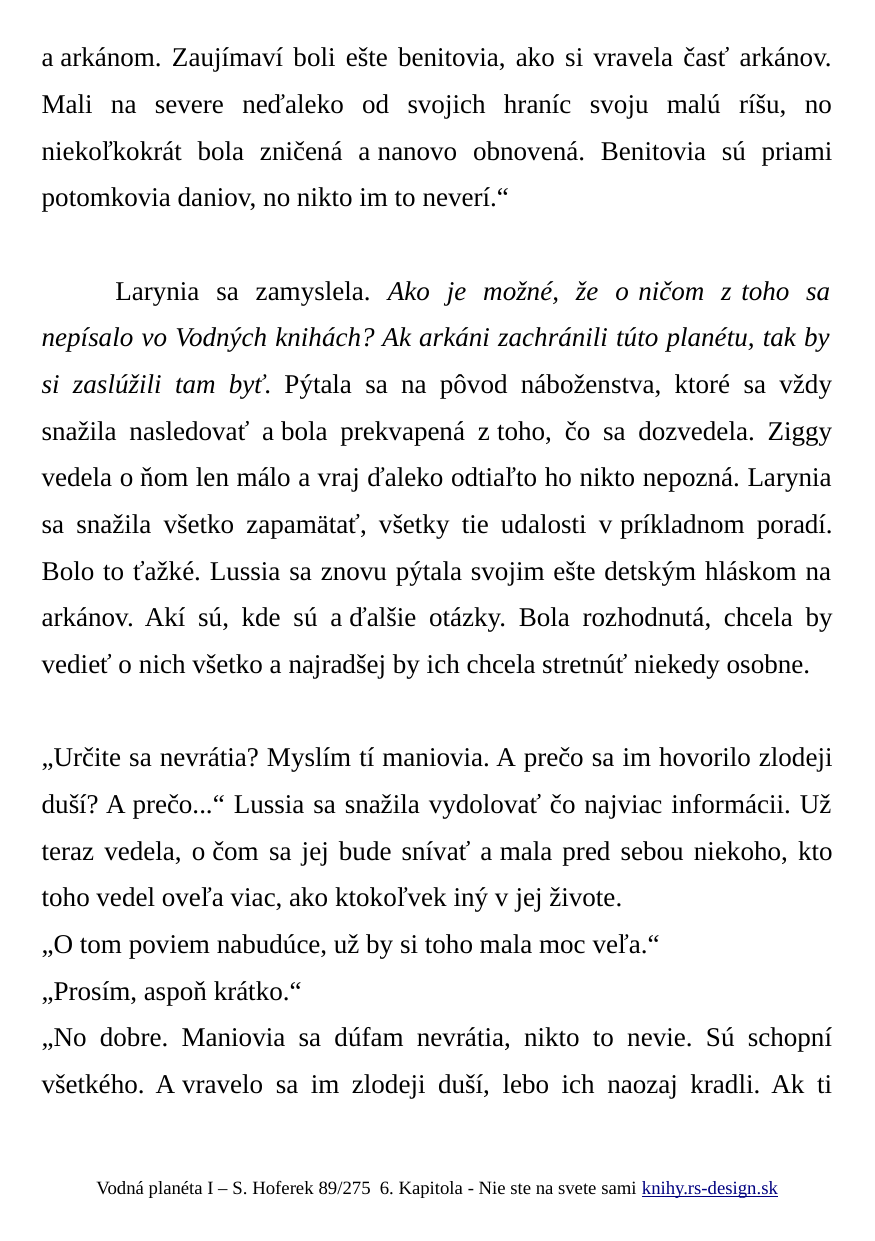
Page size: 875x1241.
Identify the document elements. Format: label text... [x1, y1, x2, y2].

text Larynia sa zamyslela. Ako je možné, že o ničom z toho sa nepísalo vo Vodných knihách? Ak arkáni zachránili túto planétu, tak by si zaslúžili tam byť. Pýtala sa na pôvod náboženstva, ktoré sa vždy snažila nasledovať a bola prekvapená z toho, čo sa dozvedela. Ziggy vedela o ňom len málo a vraj ďaleko odtiaľto ho nikto nepozná. Larynia sa snažila všetko zapamätať, všetky tie udalosti v príkladnom poradí. Bolo to ťažké. Lussia sa znovu pýtala svojim ešte detským hláskom na arkánov. Akí sú, kde sú a ďalšie otázky. Bola rozhodnutá, chcela by vedieť o nich všetko a najradšej by ich chcela stretnúť niekedy osobne. [41, 275, 833, 679]
text „No dobre. Maniovia sa dúfam nevrátia, nikto to nevie. Sú schopní všetkého. A vravelo sa im zlodeji duší, lebo ich naozaj kradli. Ak ti [41, 1021, 833, 1099]
text „Určite sa nevrátia? Myslím tí maniovia. A prečo sa im hovorilo zlodeji duší? A prečo...“ Lussia sa snažila vydolovať čo najviac informácii. Už teraz vedela, o čom sa jej bude snívať a mala pred sebou niekoho, kto toho vedel oveľa viac, ako ktokoľvek iný v jej živote. [41, 741, 833, 912]
text „Prosím, aspoň krátko.“ [41, 975, 833, 1006]
text a arkánom. Zaujímaví boli ešte benitovia, ako si vravela časť arkánov. Mali na severe neďaleko od svojich hraníc svoju malú ríšu, no niekoľkokrát bola zničená a nanovo obnovená. Benitovia sú priami potomkovia daniov, no nikto im to neverí.“ [41, 41, 833, 212]
text „O tom poviem nabudúce, už by si toho mala moc veľa.“ [41, 928, 833, 959]
